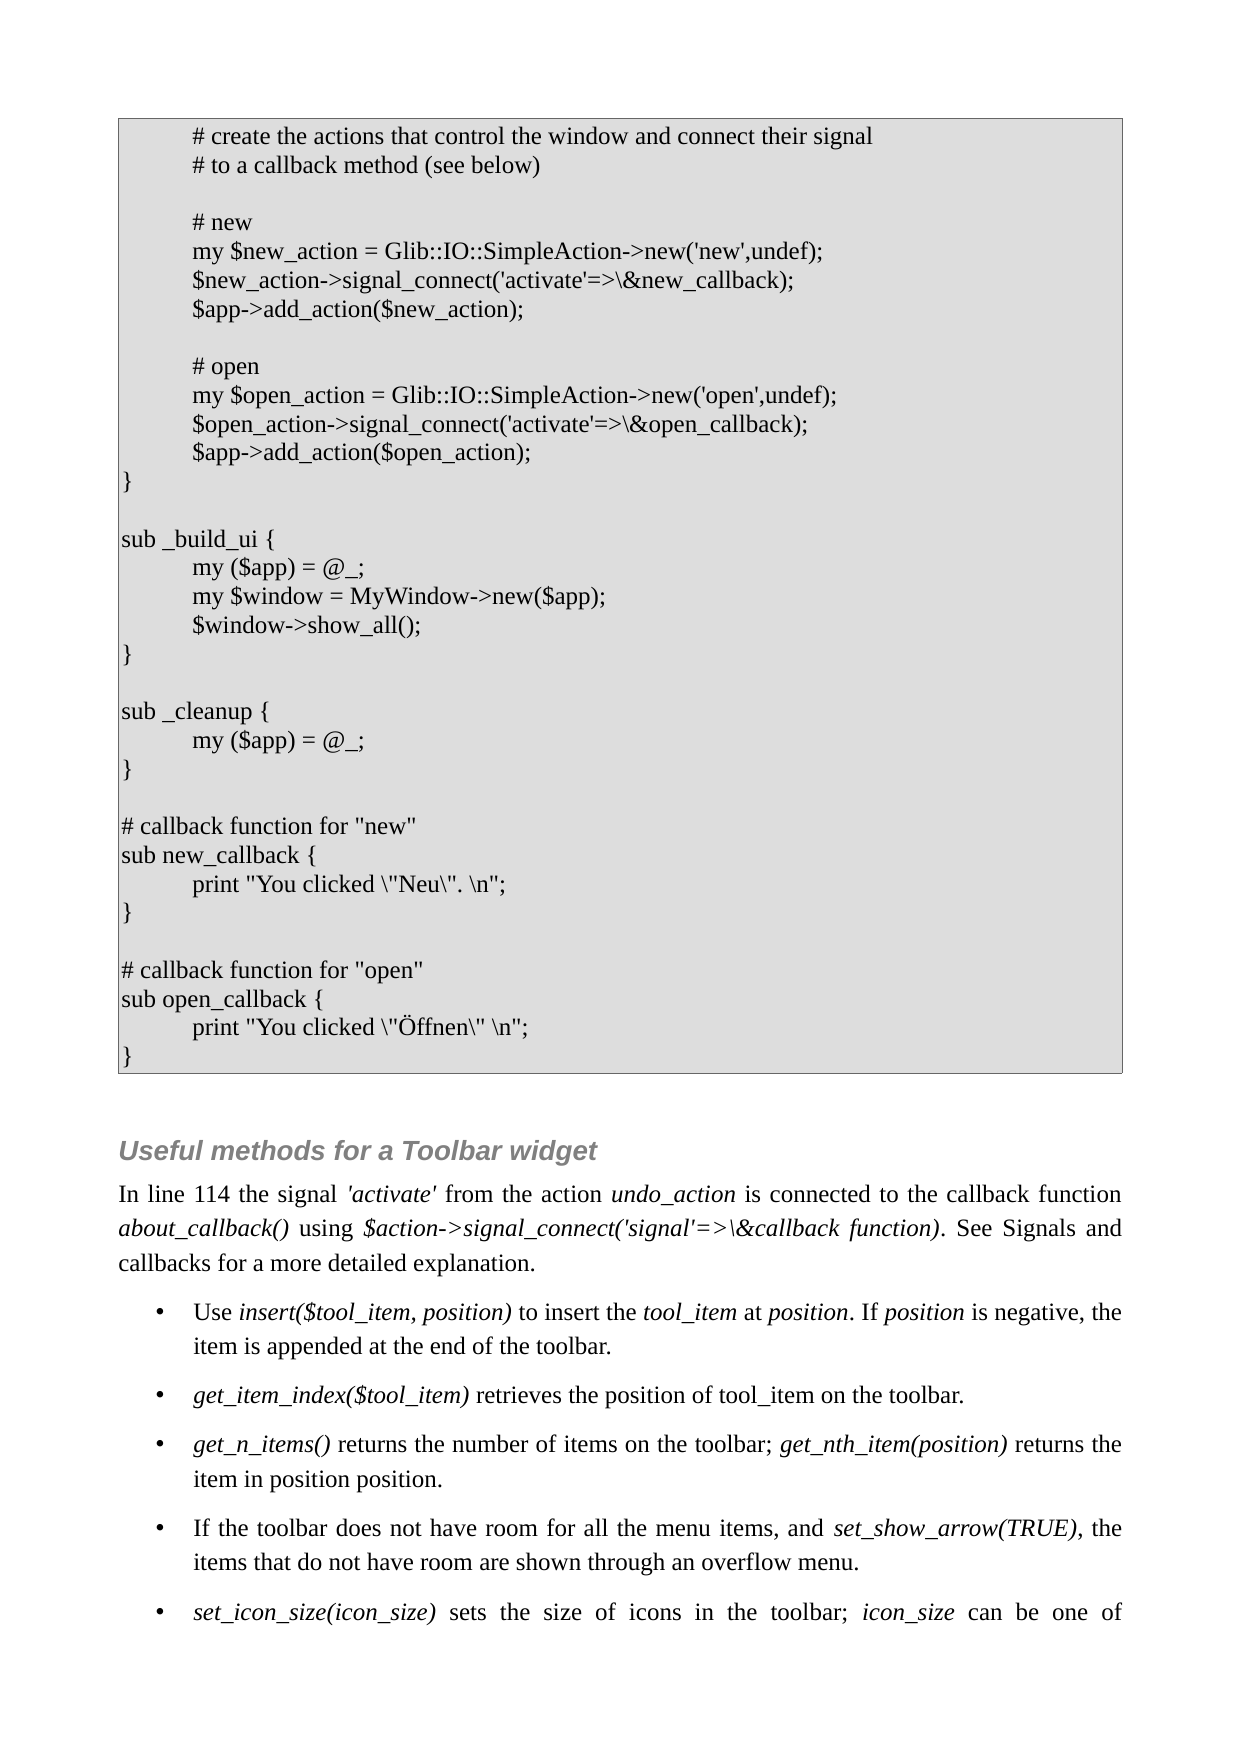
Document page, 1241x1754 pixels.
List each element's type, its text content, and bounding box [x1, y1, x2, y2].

text # new [119, 204, 1122, 233]
text my ($app) = @_; [119, 722, 1122, 751]
text } [119, 751, 1122, 779]
text my $new_action = Glib::IO::SimpleAction->new('new',undef); [119, 233, 1122, 262]
subtitle Useful methods for a Toolbar widget [118, 1134, 1122, 1166]
list set_icon_size(icon_size) sets the size of icons in the toolbar; icon_size can be one of [156, 1597, 1122, 1625]
text # open [119, 348, 1122, 377]
text print "You clicked \"Öffnen\" \n"; [119, 1009, 1122, 1038]
list get_n_items() returns the number of items on the toolbar; get_nth_item(position) returns the item in position position. [156, 1429, 1122, 1493]
list get_item_index($tool_item) retrieves the position of tool_item on the toolbar. [156, 1380, 1122, 1409]
text print "You clicked \"Neu\". \n"; [119, 866, 1122, 894]
text my $open_action = Glib::IO::SimpleAction->new('open',undef); [119, 377, 1122, 406]
list If the toolbar does not have room for all the menu items, and set_show_arrow(TRUE), the items that do not have room are shown through an overflow menu. [156, 1513, 1122, 1576]
text # callback function for "open" [119, 952, 1122, 981]
text } [119, 636, 1122, 664]
text } [119, 463, 1122, 492]
text In line 114 the signal 'activate' from the action undo_action is connected to the callback function about_callback() using $action->signal_connect('signal'=>\&callback function). See Signals and callbacks for a more detailed explanation. [118, 1179, 1122, 1277]
text # callback function for "new" [119, 808, 1122, 837]
text sub _cleanup { [119, 693, 1122, 722]
text $open_action->signal_connect('activate'=>\&open_callback); [119, 406, 1122, 434]
text $app->add_action($new_action); [119, 291, 1122, 319]
list Use insert($tool_item, position) to insert the tool_item at position. If position is negative, the item is appended at the end of the toolbar. [156, 1297, 1122, 1360]
text } [119, 1038, 1122, 1073]
text sub open_callback { [119, 981, 1122, 1009]
text sub _build_ui { [119, 521, 1122, 549]
text } [119, 894, 1122, 923]
text # create the actions that control the window and connect their signal [119, 119, 1122, 147]
text $app->add_action($open_action); [119, 434, 1122, 463]
text # to a callback method (see below) [119, 147, 1122, 176]
text my ($app) = @_; [119, 549, 1122, 578]
text $window->show_all(); [119, 607, 1122, 636]
text sub new_callback { [119, 837, 1122, 866]
text $new_action->signal_connect('activate'=>\&new_callback); [119, 262, 1122, 291]
text my $window = MyWindow->new($app); [119, 578, 1122, 607]
